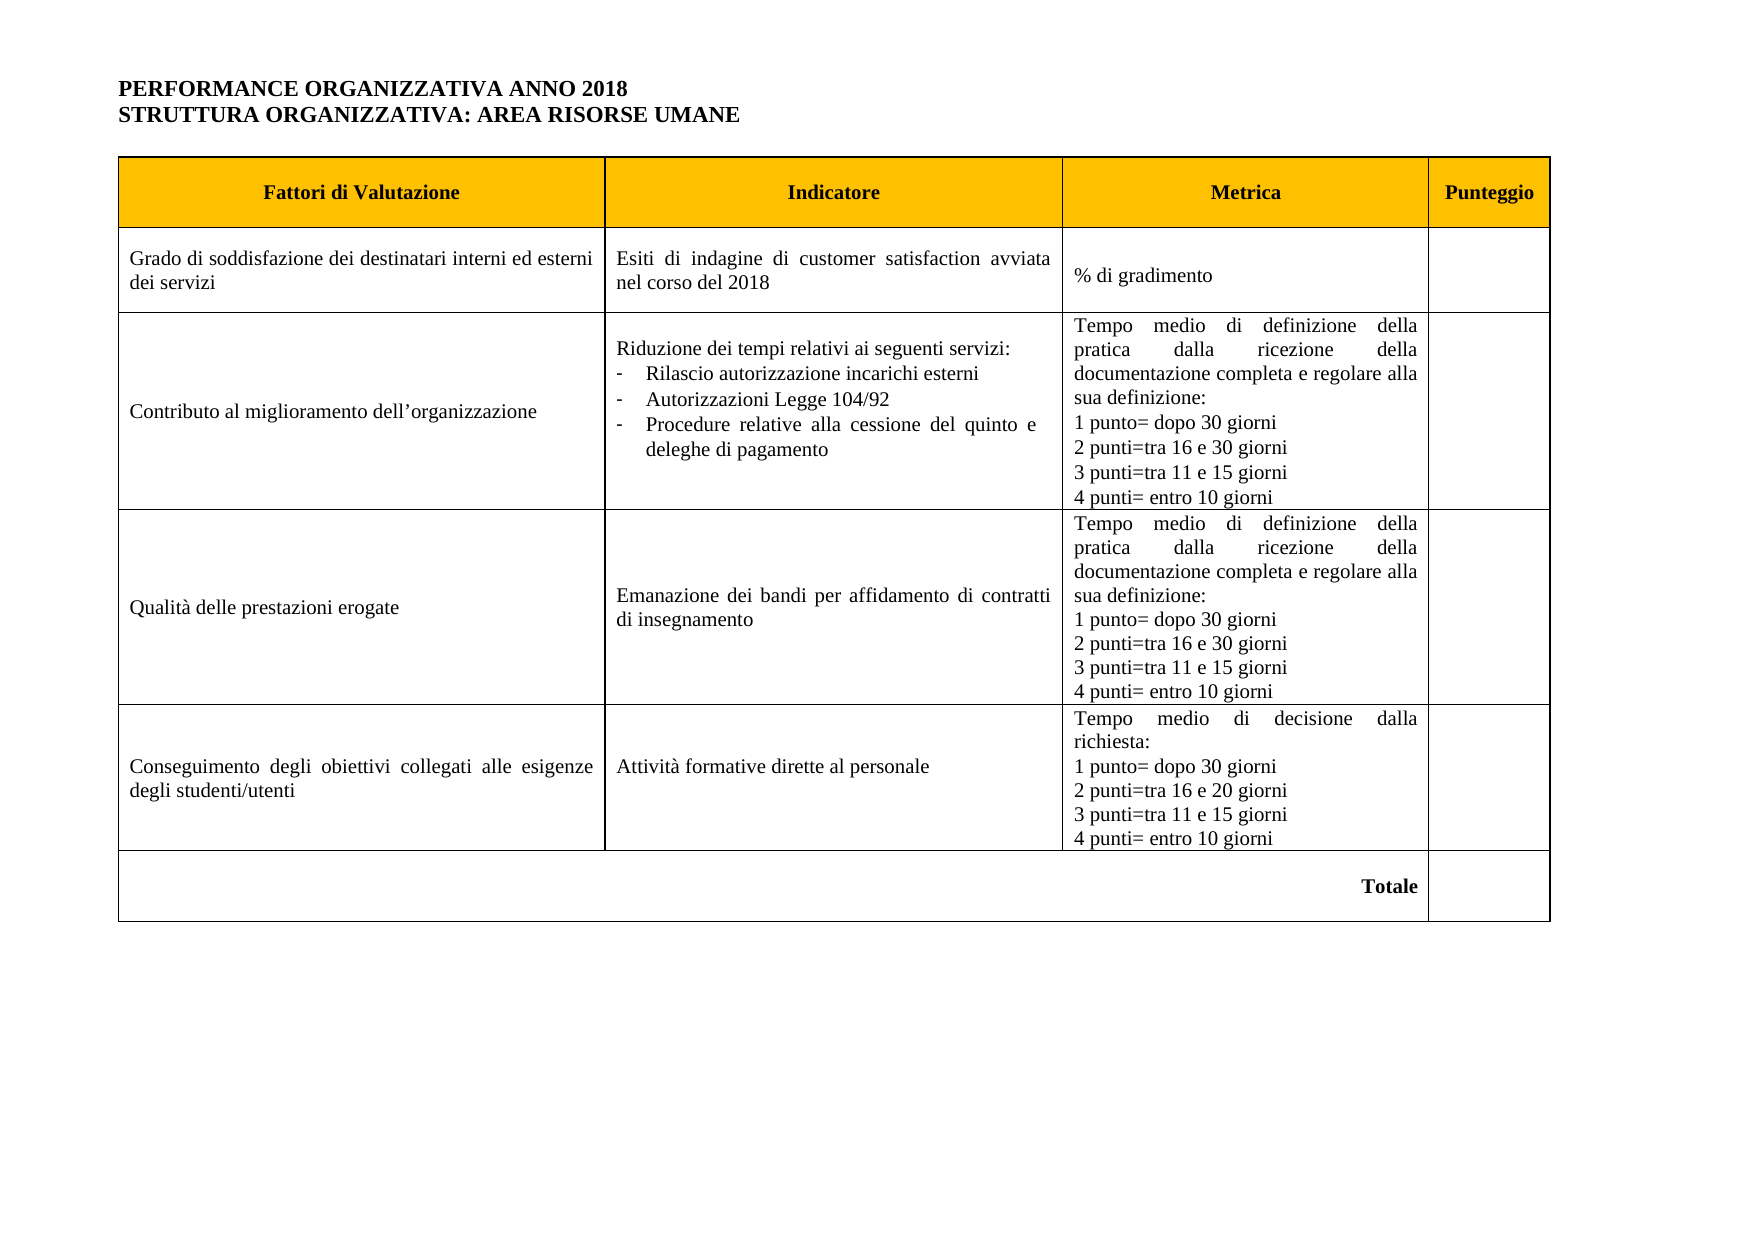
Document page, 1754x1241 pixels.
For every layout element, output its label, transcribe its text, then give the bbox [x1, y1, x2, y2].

table_cell Tempo medio di definizione della pratica dalla ricezione della documentazione completa e regolare alla sua definizione: 1 punto= dopo 30 giorni 2 punti=tra 16 e 30 giorni 3 punti=tra 11 e 15 giorni 4 punti= entro 10 giorni [1063, 510, 1428, 704]
table_cell [1429, 705, 1549, 850]
table_cell Conseguimento degli obiettivi collegati alle esigenze degli studenti/utenti [119, 705, 604, 850]
table_cell Contributo al miglioramento dell’organizzazione [119, 313, 604, 509]
table_cell Esiti di indagine di customer satisfaction avviata nel corso del 2018 [606, 228, 1062, 312]
table_cell [1429, 313, 1549, 509]
table_cell [1429, 228, 1549, 312]
table_cell Tempo medio di definizione della pratica dalla ricezione della documentazione completa e regolare alla sua definizione: 1 punto= dopo 30 giorni 2 punti=tra 16 e 30 giorni 3 punti=tra 11 e 15 giorni 4 punti= entro 10 giorni [1063, 313, 1428, 509]
text STRUTTURA ORGANIZZATIVA: AREA RISORSE UMANE [118, 101, 1577, 128]
table_cell Qualità delle prestazioni erogate [119, 510, 604, 704]
table_cell Grado di soddisfazione dei destinatari interni ed esterni dei servizi [119, 228, 604, 312]
table_cell Riduzione dei tempi relativi ai seguenti servizi: Rilascio autorizzazione incarichi esterni Autorizzazioni Legge 104/92 Procedure relative alla cessione del quinto e deleghe di pagamento [606, 313, 1062, 509]
table_cell Emanazione dei bandi per affidamento di contratti di insegnamento [606, 510, 1062, 704]
table_cell [1429, 510, 1549, 704]
table_cell % di gradimento [1063, 228, 1428, 312]
table_cell Totale [119, 851, 1428, 921]
table_cell [1429, 851, 1549, 921]
text PERFORMANCE ORGANIZZATIVA ANNO 2018 [118, 75, 1577, 101]
table_header Fattori di Valutazione [119, 158, 604, 227]
table_header Metrica [1063, 158, 1428, 227]
table_cell Tempo medio di decisione dalla richiesta: 1 punto= dopo 30 giorni 2 punti=tra 16 e 20 giorni 3 punti=tra 11 e 15 giorni 4 punti= entro 10 giorni [1063, 705, 1428, 850]
table_header Indicatore [606, 158, 1062, 227]
table_cell Attività formative dirette al personale [606, 705, 1062, 850]
table_header Punteggio [1429, 158, 1549, 227]
